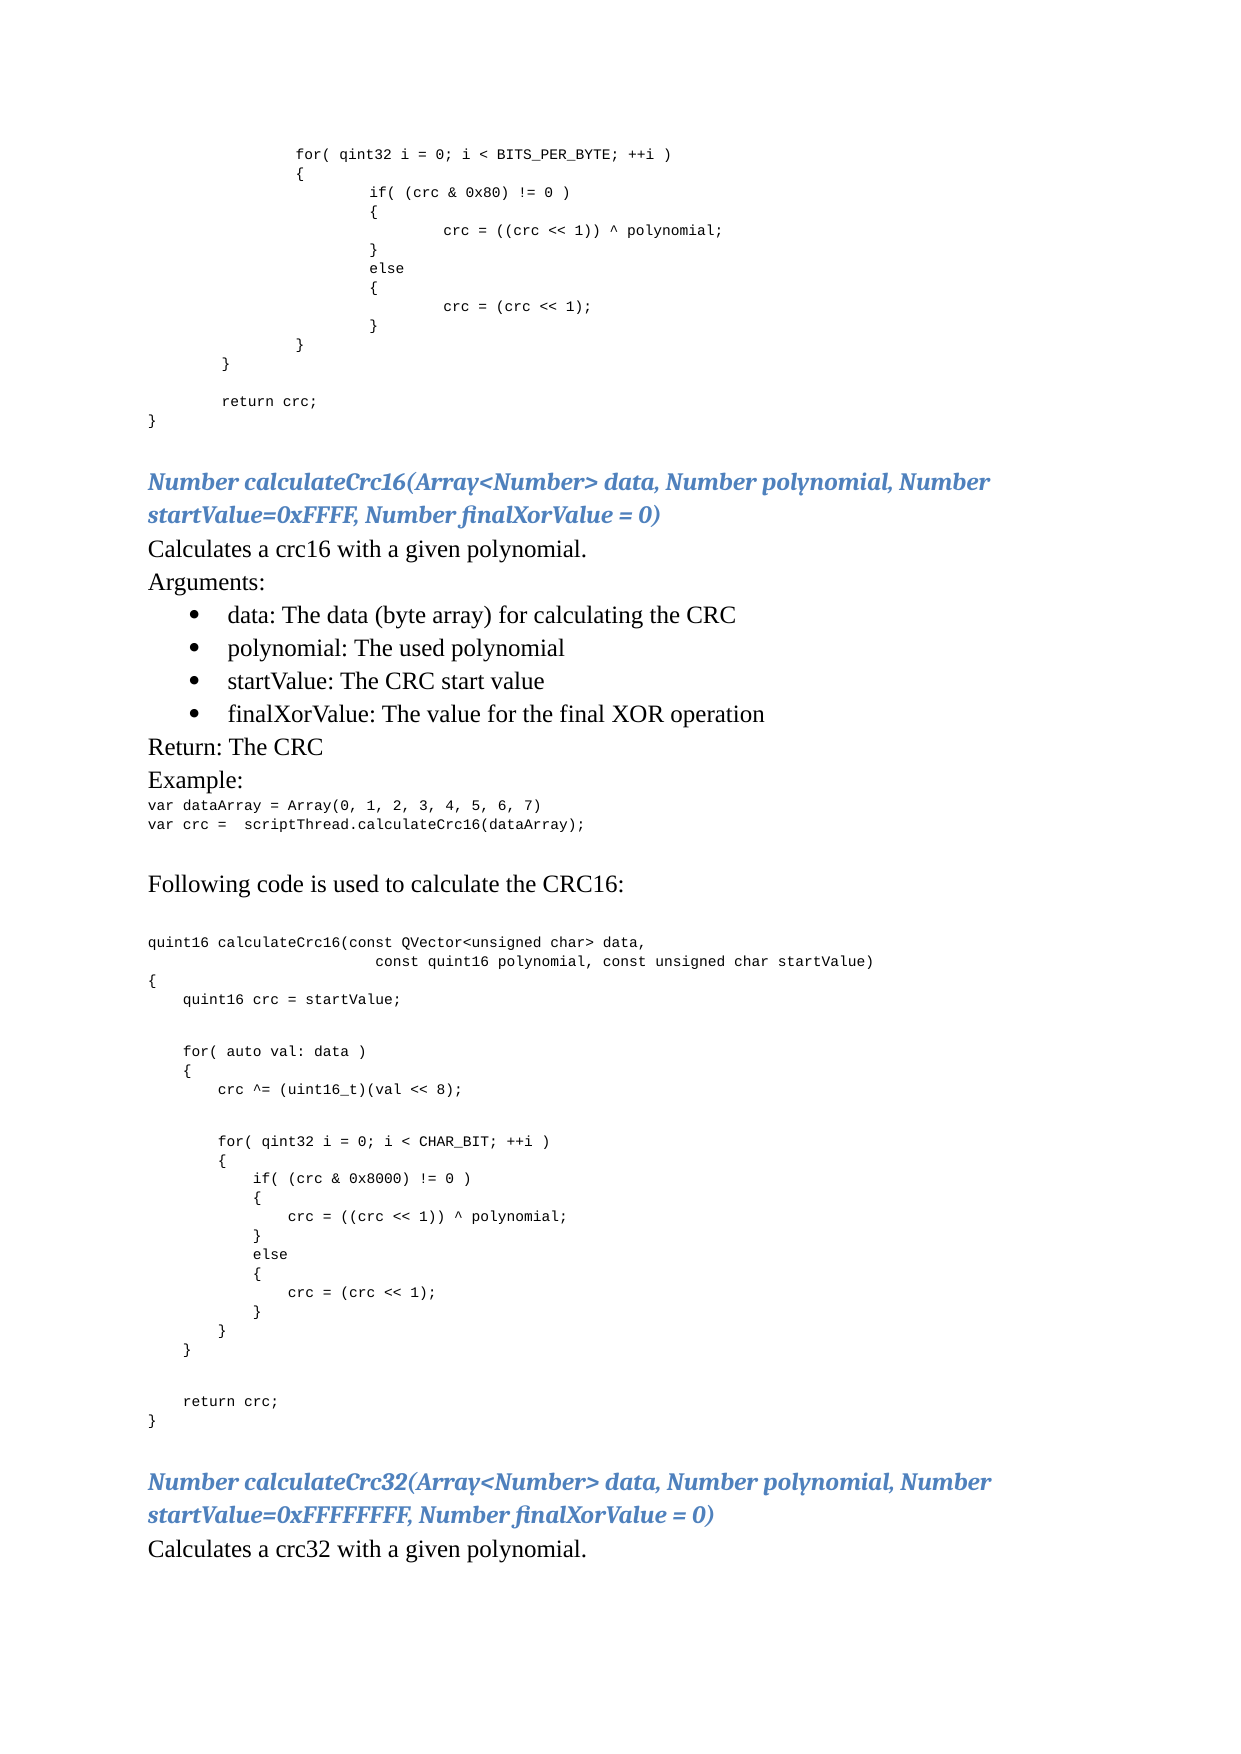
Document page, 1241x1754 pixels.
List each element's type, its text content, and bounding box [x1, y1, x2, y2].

text crc = (crc << 1); [148, 299, 1093, 316]
text } [148, 413, 1093, 429]
text quint16 crc = startValue; [148, 992, 1093, 1008]
text for( qint32 i = 0; i < CHAR_BIT; ++i ) [148, 1134, 1093, 1150]
text Example: [148, 765, 1093, 794]
text Following code is used to calculate the CRC16: [148, 869, 1093, 898]
text } [148, 242, 1093, 259]
text else [148, 1248, 1093, 1264]
text } [148, 1304, 1093, 1321]
text var crc = scriptThread.calculateCrc16(dataArray); [148, 817, 1093, 834]
text } [148, 1342, 1093, 1359]
text } [148, 1229, 1093, 1245]
text { [223, 167, 1093, 183]
text if( (crc & 0x8000) != 0 ) [148, 1172, 1093, 1188]
subtitle Number calculateCrc16(Array<Number> data, Number polynomial, Number startValue=0xFFFF, Number finalXorValue = 0) [148, 468, 1093, 530]
text } [148, 318, 1093, 335]
text for( qint32 i = 0; i < BITS_PER_BYTE; ++i ) [223, 148, 1093, 164]
text crc ^= (uint16_t)(val << 8); [148, 1082, 1093, 1098]
text if( (crc & 0x80) != 0 ) [148, 186, 1093, 202]
text const quint16 polynomial, const unsigned char startValue) [148, 954, 1093, 971]
text Arguments: [148, 567, 1093, 596]
text for( auto val: data ) [148, 1044, 1093, 1061]
list data: The data (byte array) for calculating the CRC [190, 600, 1093, 629]
list startValue: The CRC start value [190, 666, 1093, 695]
text { [148, 1191, 1093, 1207]
text { [148, 1153, 1093, 1169]
text Return: The CRC [148, 732, 1093, 761]
text } [148, 356, 1093, 373]
text Calculates a crc32 with a given polynomial. [148, 1534, 1093, 1563]
text { [148, 973, 1093, 989]
text { [148, 1267, 1093, 1283]
text var dataArray = Array(0, 1, 2, 3, 4, 5, 6, 7) [148, 798, 1093, 815]
text crc = (crc << 1); [148, 1286, 1093, 1302]
text crc = ((crc << 1)) ^ polynomial; [148, 1210, 1093, 1226]
text } [148, 1323, 1093, 1340]
text { [148, 1063, 1093, 1079]
text Calculates a crc16 with a given polynomial. [148, 534, 1093, 563]
text return crc; [148, 394, 1093, 411]
text } [148, 337, 1093, 354]
text } [148, 1413, 1093, 1430]
text crc = ((crc << 1)) ^ polynomial; [148, 223, 1093, 240]
list polynomial: The used polynomial [190, 633, 1093, 662]
text { [148, 204, 1093, 221]
text else [148, 261, 1093, 278]
text { [148, 280, 1093, 297]
list finalXorValue: The value for the final XOR operation [190, 699, 1093, 728]
text return crc; [148, 1394, 1093, 1411]
subtitle Number calculateCrc32(Array<Number> data, Number polynomial, Number startValue=0xFFFFFFFF, Number finalXorValue = 0) [148, 1468, 1093, 1530]
text quint16 calculateCrc16(const QVector<unsigned char> data, [148, 935, 1093, 952]
